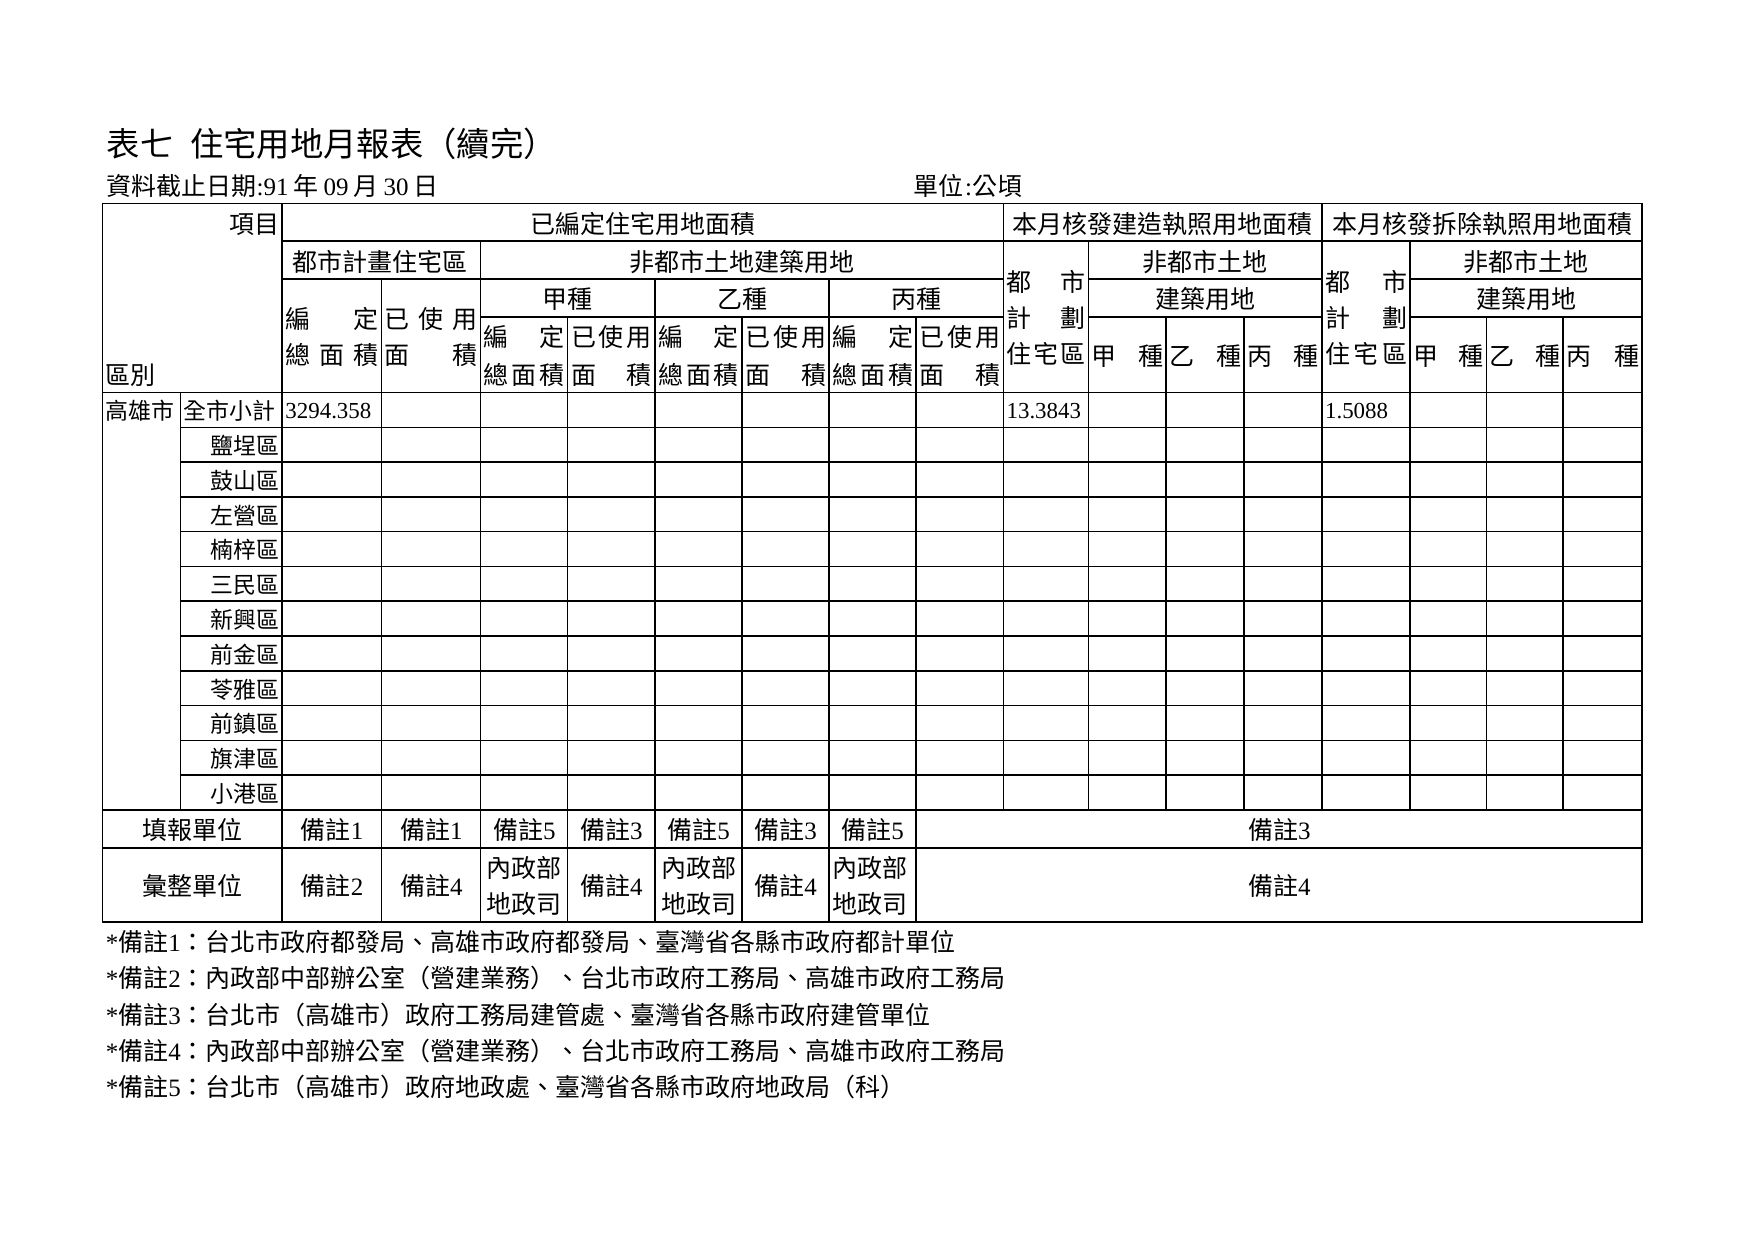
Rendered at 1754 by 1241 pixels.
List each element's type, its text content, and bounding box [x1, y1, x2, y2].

table_cell [917, 393, 1003, 426]
table_cell [1004, 498, 1088, 531]
table_cell [1323, 637, 1409, 670]
table_cell [1487, 428, 1562, 461]
table_cell [917, 672, 1003, 705]
table_cell 備註2 [283, 849, 381, 921]
table_cell [1323, 463, 1409, 496]
table_cell [196, 354, 281, 392]
table_cell [283, 637, 381, 670]
table_cell [1004, 672, 1088, 705]
table_cell [656, 463, 741, 496]
table_cell [917, 706, 1003, 739]
table_cell [1167, 741, 1243, 774]
table_cell [1487, 393, 1562, 426]
table_cell 備註5 [481, 811, 567, 847]
table_cell 旗津區 [181, 741, 281, 774]
table_cell [1487, 463, 1562, 496]
table_cell [103, 278, 196, 316]
table_cell [1323, 741, 1409, 774]
table_cell 楠梓區 [181, 532, 281, 566]
table_cell [568, 637, 654, 670]
table_header 本月核發拆除執照用地面積 [1323, 204, 1641, 240]
table_cell [568, 776, 654, 809]
table_cell [1564, 602, 1641, 635]
table_cell [283, 498, 381, 531]
table_cell [1487, 706, 1562, 739]
table_cell [917, 498, 1003, 531]
table_cell [382, 637, 480, 670]
table_cell [481, 428, 567, 461]
table_cell 彙整單位 [103, 849, 281, 921]
table_cell [1245, 532, 1321, 566]
table_cell [1323, 567, 1409, 600]
table_cell [1564, 672, 1641, 705]
table_cell [1564, 776, 1641, 809]
table_cell [283, 776, 381, 809]
table_cell [1004, 463, 1088, 496]
table_cell [1245, 741, 1321, 774]
table_cell [283, 741, 381, 774]
table_cell [743, 637, 828, 670]
table_cell [1245, 637, 1321, 670]
table_cell [481, 637, 567, 670]
table_cell [568, 672, 654, 705]
table_cell [1089, 776, 1165, 809]
table_cell 苓雅區 [181, 672, 281, 705]
text 資料截止日期:91年09月30日 單位:公頃 [106, 166, 1648, 203]
table_cell [1411, 463, 1486, 496]
table_cell [656, 498, 741, 531]
table_cell [1411, 498, 1486, 531]
table_cell 已使用 [917, 318, 1003, 354]
table_cell 全市小計 [181, 393, 281, 426]
table_cell [1167, 463, 1243, 496]
table_cell 甲種 [481, 280, 654, 316]
table_cell [283, 532, 381, 566]
table_cell [1167, 637, 1243, 670]
table_cell [1004, 637, 1088, 670]
table_cell [568, 428, 654, 461]
table_cell [1564, 637, 1641, 670]
table_cell [1564, 498, 1641, 531]
table_cell [1245, 602, 1321, 635]
table_cell [656, 393, 741, 426]
table_cell [1411, 428, 1486, 461]
table_cell [743, 463, 828, 496]
table_cell 丙種 [1564, 318, 1641, 392]
table_cell [1167, 393, 1243, 426]
table_cell [830, 776, 915, 809]
table_cell [1167, 776, 1243, 809]
table_cell [283, 602, 381, 635]
table_cell [481, 602, 567, 635]
table_cell 面積 [568, 354, 654, 392]
table_cell 13.3843 [1004, 393, 1088, 426]
table_cell 非都市土地建築用地 [481, 242, 1003, 278]
table_header [103, 204, 196, 240]
table_cell [830, 428, 915, 461]
table_cell 編定 總面積 [283, 280, 381, 392]
table_cell 總面積 [481, 354, 567, 392]
table_cell [568, 741, 654, 774]
table_header 項目 [196, 204, 281, 240]
table_cell [1411, 741, 1486, 774]
table_cell [743, 567, 828, 600]
table_cell [917, 741, 1003, 774]
table_cell [1411, 393, 1486, 426]
table_cell [1167, 532, 1243, 566]
table_cell [1487, 637, 1562, 670]
table_cell 備註3 [917, 811, 1641, 847]
table_cell 3294.358 [283, 393, 381, 426]
table_cell [382, 776, 480, 809]
table_cell [568, 393, 654, 426]
table_cell [830, 463, 915, 496]
table_cell [1089, 672, 1165, 705]
table_cell [103, 240, 196, 278]
table_cell 備註4 [382, 849, 480, 921]
table_cell [1167, 672, 1243, 705]
table_cell 建築用地 [1089, 280, 1321, 316]
table_cell [1245, 776, 1321, 809]
table_cell [656, 567, 741, 600]
table_cell [382, 741, 480, 774]
table_cell [917, 776, 1003, 809]
table_cell 甲種 [1411, 318, 1486, 392]
table_cell 備註4 [568, 849, 654, 921]
table_cell 前金區 [181, 637, 281, 670]
table_cell [656, 706, 741, 739]
table_cell [481, 741, 567, 774]
table_cell 總面積 [830, 354, 915, 392]
table_cell [1411, 532, 1486, 566]
table_cell [568, 567, 654, 600]
table_cell [1004, 428, 1088, 461]
table_cell [1004, 706, 1088, 739]
table_cell [656, 637, 741, 670]
table_cell [1004, 602, 1088, 635]
table_cell [1089, 428, 1165, 461]
table_cell *備註1：台北市政府都發局、高雄市政府都發局、臺灣省各縣市政府都計單位 [103, 923, 1642, 959]
table_cell [1245, 498, 1321, 531]
table_cell [1323, 776, 1409, 809]
table_cell [1089, 706, 1165, 739]
table_cell [656, 602, 741, 635]
table_cell [382, 672, 480, 705]
table_cell [1411, 602, 1486, 635]
table_cell [1323, 498, 1409, 531]
table_cell [481, 567, 567, 600]
table_cell [1411, 567, 1486, 600]
table_cell 備註4 [743, 849, 828, 921]
table_cell [1245, 706, 1321, 739]
table_cell [743, 532, 828, 566]
table_cell [1089, 602, 1165, 635]
table_cell [743, 498, 828, 531]
table_cell *備註2：內政部中部辦公室（營建業務）、台北市政府工務局、高雄市政府工務局 [103, 959, 1642, 995]
table_cell [481, 776, 567, 809]
table_cell 備註1 [382, 811, 480, 847]
table_cell [917, 637, 1003, 670]
table_cell [1564, 463, 1641, 496]
table_cell 編定 [656, 318, 741, 354]
table_cell [1411, 637, 1486, 670]
table_cell [1004, 776, 1088, 809]
table_cell [1167, 602, 1243, 635]
table_cell [1323, 672, 1409, 705]
table_cell [743, 672, 828, 705]
table_cell 已使用 面積 [382, 280, 480, 392]
table_cell [656, 776, 741, 809]
table_cell [743, 602, 828, 635]
table_cell [481, 393, 567, 426]
table_cell [743, 706, 828, 739]
table_cell [481, 706, 567, 739]
table_cell 鼓山區 [181, 463, 281, 496]
table_cell [1089, 741, 1165, 774]
table_cell [382, 532, 480, 566]
table_cell [481, 532, 567, 566]
table_cell [1487, 567, 1562, 600]
table_cell [1323, 532, 1409, 566]
table_cell [382, 393, 480, 426]
table_cell [382, 567, 480, 600]
table_cell [382, 463, 480, 496]
table_cell 備註3 [568, 811, 654, 847]
table_cell [656, 532, 741, 566]
table_cell 編定 [830, 318, 915, 354]
table_cell 總面積 [656, 354, 741, 392]
table_cell [1089, 637, 1165, 670]
table_cell [568, 498, 654, 531]
table_cell [196, 316, 281, 354]
table_cell 編定 [481, 318, 567, 354]
table_cell [1487, 602, 1562, 635]
table_cell 丙種 [1245, 318, 1321, 392]
table_cell [1564, 706, 1641, 739]
table_cell [283, 706, 381, 739]
table_cell [1411, 706, 1486, 739]
table_cell [830, 602, 915, 635]
table_cell [568, 602, 654, 635]
table_cell 都市計畫住宅區 [283, 242, 480, 278]
table_cell [196, 278, 281, 316]
table_cell 填報單位 [103, 811, 281, 847]
table_cell [1004, 532, 1088, 566]
table_cell 高雄市 [103, 393, 180, 809]
table_cell [481, 498, 567, 531]
table_cell [1487, 498, 1562, 531]
table_cell 內政部 地政司 [830, 849, 915, 921]
table_cell [1323, 706, 1409, 739]
table_cell 建築用地 [1411, 280, 1641, 316]
table_cell [743, 428, 828, 461]
table_cell [1245, 567, 1321, 600]
table_cell 小港區 [181, 776, 281, 809]
table_cell [382, 428, 480, 461]
table_cell [1487, 741, 1562, 774]
table_cell [1167, 428, 1243, 461]
table_cell [743, 393, 828, 426]
table_cell [382, 602, 480, 635]
table_cell [830, 706, 915, 739]
table_cell [917, 428, 1003, 461]
table_cell *備註5：台北市（高雄市）政府地政處、臺灣省各縣市政府地政局（科） [103, 1068, 1642, 1104]
table_cell [917, 463, 1003, 496]
table_cell 都市 計劃 住宅區 [1004, 242, 1088, 392]
table_cell [1167, 498, 1243, 531]
table_cell [283, 428, 381, 461]
table_cell 已使用 [743, 318, 828, 354]
table_cell [743, 741, 828, 774]
table_cell [283, 672, 381, 705]
table_cell [830, 567, 915, 600]
table_cell 乙種 [1487, 318, 1562, 392]
table_cell [656, 428, 741, 461]
table_cell 內政部 地政司 [481, 849, 567, 921]
table_cell 內政部 地政司 [656, 849, 741, 921]
table_cell [1245, 393, 1321, 426]
table_cell [1089, 567, 1165, 600]
table_cell [568, 463, 654, 496]
table_cell 乙種 [1167, 318, 1243, 392]
table_cell 備註5 [830, 811, 915, 847]
table_cell 鹽埕區 [181, 428, 281, 461]
table_cell 備註4 [917, 849, 1641, 921]
table_header 已編定住宅用地面積 [283, 204, 1003, 240]
table_cell [1564, 532, 1641, 566]
table_cell [1089, 463, 1165, 496]
table_cell [481, 672, 567, 705]
table_cell [1167, 706, 1243, 739]
table_cell 面積 [743, 354, 828, 392]
table_cell [1167, 567, 1243, 600]
table_cell [830, 498, 915, 531]
table_cell 備註5 [656, 811, 741, 847]
table_cell [917, 602, 1003, 635]
table_cell [830, 532, 915, 566]
table_cell [917, 532, 1003, 566]
table_cell 已使用 [568, 318, 654, 354]
table_cell [283, 567, 381, 600]
table_cell *備註4：內政部中部辦公室（營建業務）、台北市政府工務局、高雄市政府工務局 [103, 1031, 1642, 1068]
table_cell [382, 706, 480, 739]
table_cell [196, 240, 281, 278]
table_cell [1564, 428, 1641, 461]
table_cell [917, 567, 1003, 600]
table_cell 乙種 [656, 280, 828, 316]
table_cell 前鎮區 [181, 706, 281, 739]
table_cell [1323, 428, 1409, 461]
table_cell [656, 672, 741, 705]
table_cell [830, 741, 915, 774]
table_cell 非都市土地 [1089, 242, 1321, 278]
table_cell 區別 [103, 354, 196, 392]
table_cell [1089, 532, 1165, 566]
table_cell [1411, 672, 1486, 705]
table_cell [1411, 776, 1486, 809]
table_cell 甲種 [1089, 318, 1165, 392]
table_cell [481, 463, 567, 496]
table_cell [1564, 393, 1641, 426]
table_cell [1004, 567, 1088, 600]
table_cell 備註1 [283, 811, 381, 847]
table_cell 丙種 [830, 280, 1003, 316]
table_cell [743, 776, 828, 809]
table_cell [568, 532, 654, 566]
table_header 本月核發建造執照用地面積 [1004, 204, 1321, 240]
table_cell 面積 [917, 354, 1003, 392]
table_cell 非都市土地 [1411, 242, 1641, 278]
table_cell 1.5088 [1323, 393, 1409, 426]
table_cell [1245, 672, 1321, 705]
table_cell 都市 計劃 住宅區 [1323, 242, 1409, 392]
table_cell 三民區 [181, 567, 281, 600]
table_cell [1487, 532, 1562, 566]
table_cell [1323, 602, 1409, 635]
table_cell [1089, 498, 1165, 531]
table_cell [1487, 672, 1562, 705]
table_cell 新興區 [181, 602, 281, 635]
table_cell *備註3：台北市（高雄市）政府工務局建管處、臺灣省各縣市政府建管單位 [103, 995, 1642, 1031]
table_cell 備註3 [743, 811, 828, 847]
text 表七 住宅用地月報表（續完） [106, 118, 1648, 166]
table_cell [656, 741, 741, 774]
table_cell [1564, 567, 1641, 600]
table_cell [283, 463, 381, 496]
table_cell [568, 706, 654, 739]
table_cell [1564, 741, 1641, 774]
table_cell [1245, 463, 1321, 496]
table_cell [830, 393, 915, 426]
table_cell 左營區 [181, 498, 281, 531]
table_cell [103, 316, 196, 354]
table_cell [1487, 776, 1562, 809]
table_cell [1004, 741, 1088, 774]
table_cell [830, 672, 915, 705]
table_cell [1245, 428, 1321, 461]
table_cell [382, 498, 480, 531]
table_cell [1089, 393, 1165, 426]
table_cell [830, 637, 915, 670]
